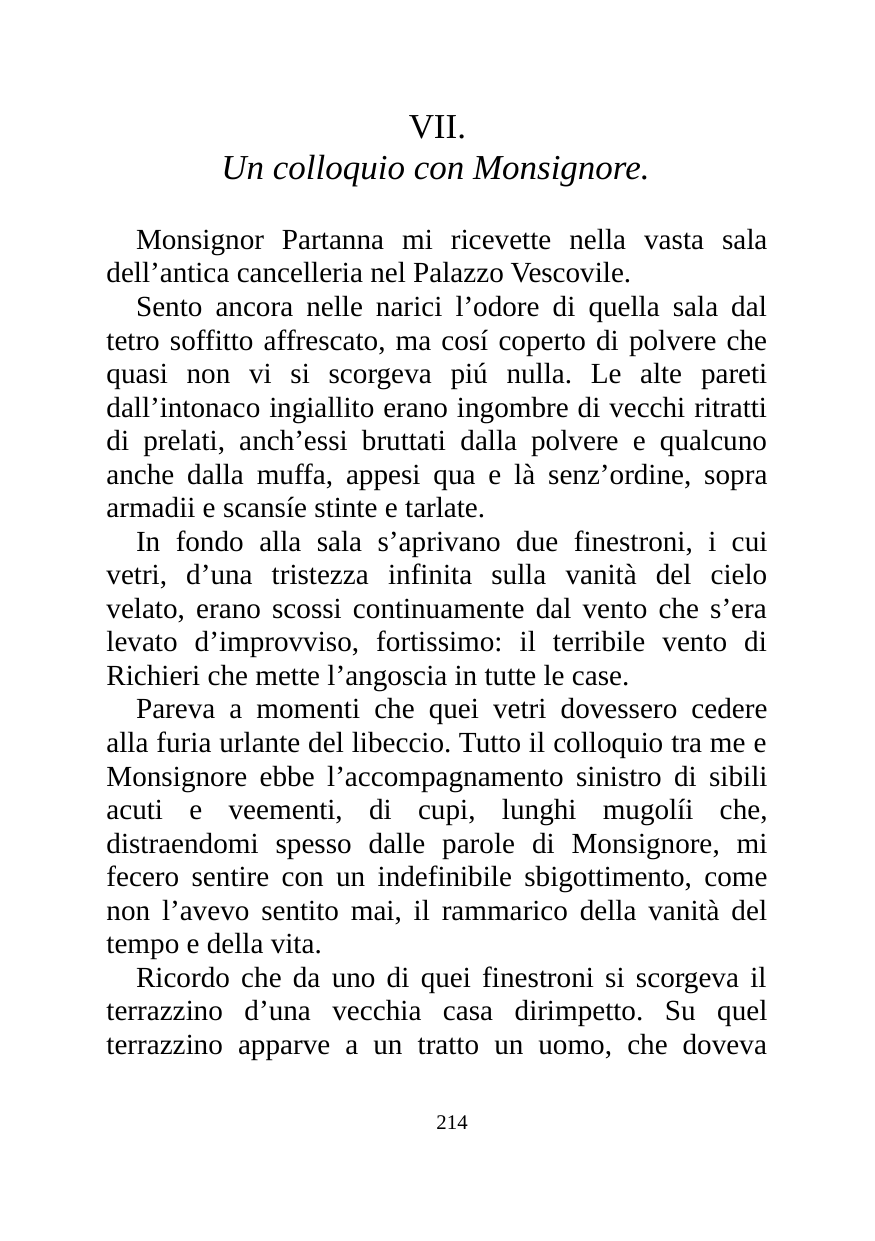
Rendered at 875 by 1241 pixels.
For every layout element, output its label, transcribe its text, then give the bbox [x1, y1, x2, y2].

subtitle VII. Un colloquio con Monsignore. [106, 106, 768, 187]
text Ricordo che da uno di quei finestroni si scorgeva il terrazzino d’una vecchia casa dirimpetto. Su quel terrazzino apparve a un tratto un uomo, che doveva [106, 960, 768, 1061]
text In fondo alla sala s’aprivano due finestroni, i cui vetri, d’una tristezza infinita sulla vanità del cielo velato, erano scossi continuamente dal vento che s’era levato d’improvviso, fortissimo: il terribile vento di Richieri che mette l’angoscia in tutte le case. [106, 524, 768, 692]
text Monsignor Partanna mi ricevette nella vasta sala dell’antica cancelleria nel Palazzo Vescovile. [106, 222, 768, 289]
text Sento ancora nelle narici l’odore di quella sala dal tetro soffitto affrescato, ma cosí coperto di polvere che quasi non vi si scorgeva piú nulla. Le alte pareti dall’intonaco ingiallito erano ingombre di vecchi ritratti di prelati, anch’essi bruttati dalla polvere e qualcuno anche dalla muffa, appesi qua e là senz’ordine, sopra armadii e scansíe stinte e tarlate. [106, 289, 768, 524]
text Pareva a momenti che quei vetri dovessero cedere alla furia urlante del libeccio. Tutto il colloquio tra me e Monsignore ebbe l’accompagnamento sinistro di sibili acuti e veementi, di cupi, lunghi mugolíi che, distraendomi spesso dalle parole di Monsignore, mi fecero sentire con un indefinibile sbigottimento, come non l’avevo sentito mai, il rammarico della vanità del tempo e della vita. [106, 692, 768, 960]
